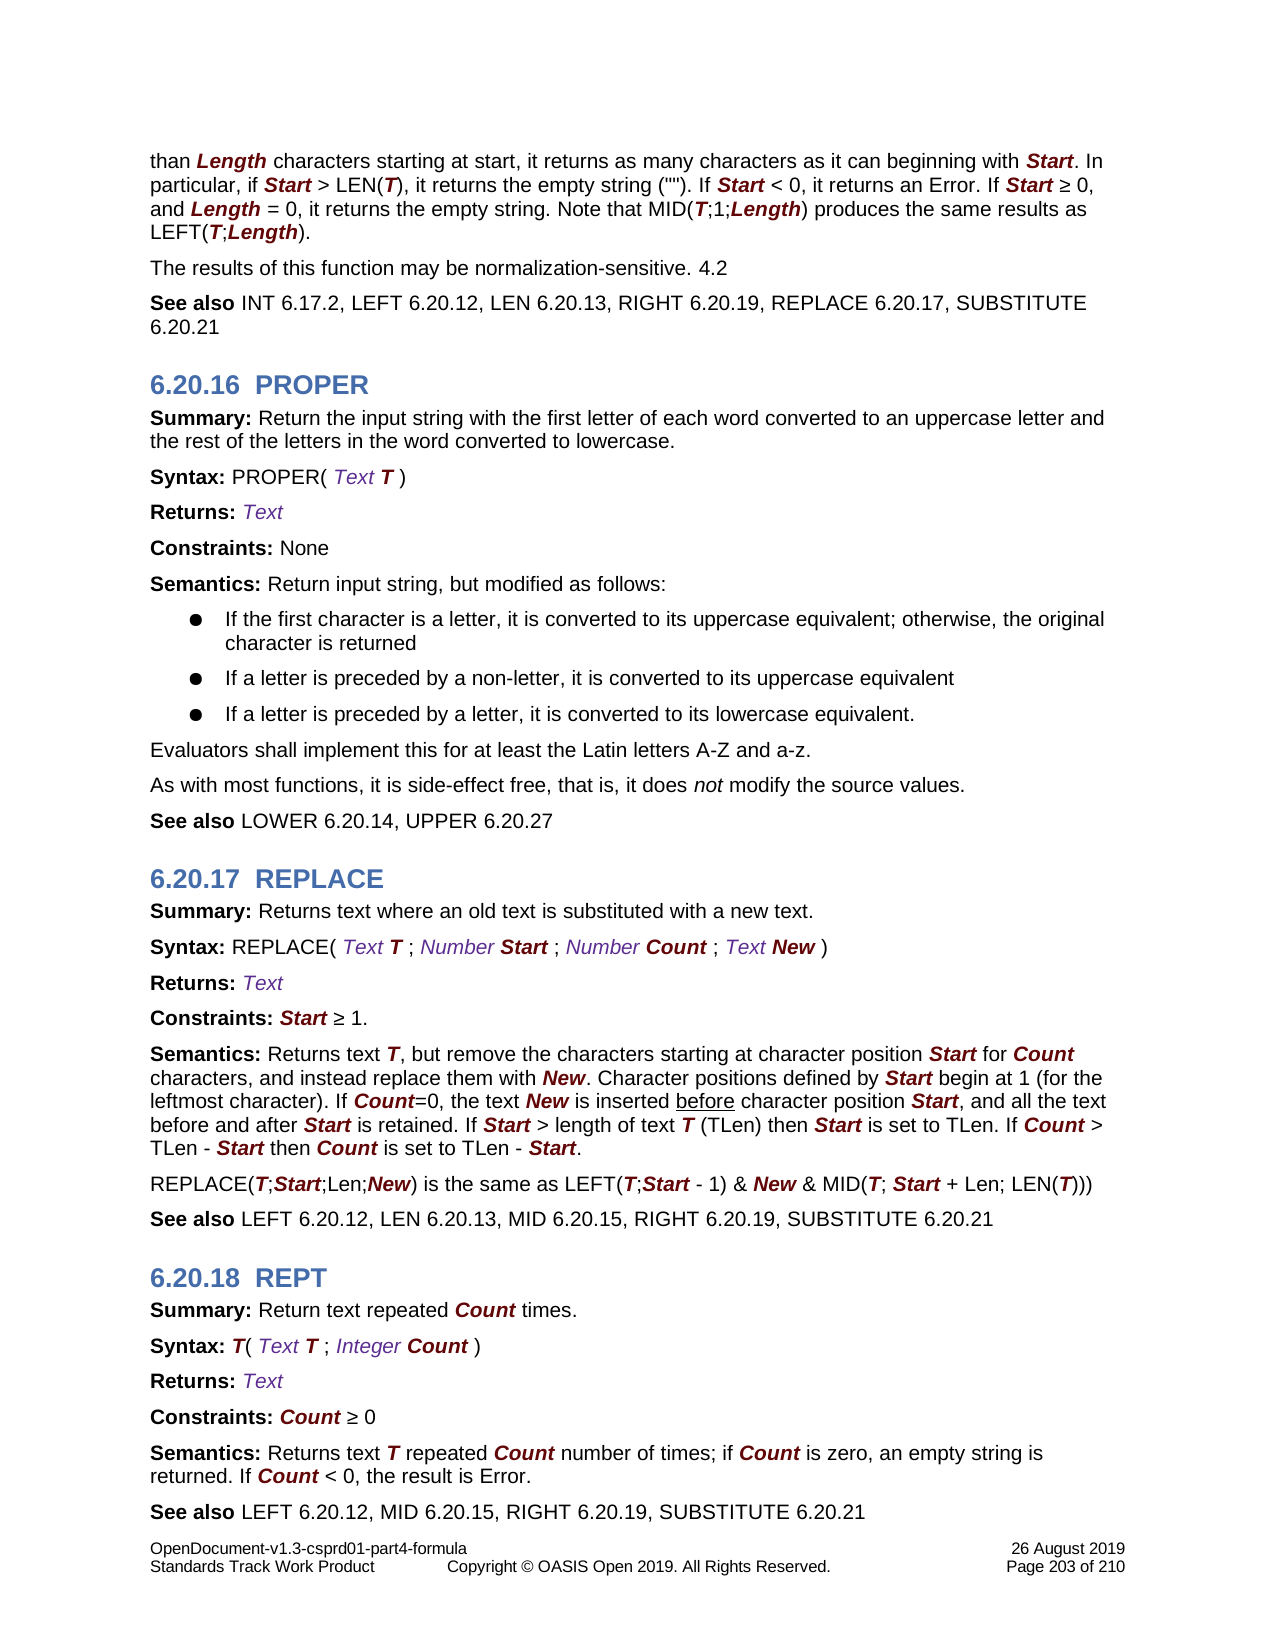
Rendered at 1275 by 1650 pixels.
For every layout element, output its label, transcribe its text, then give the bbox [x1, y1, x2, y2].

text Summary: Return text repeated Count times. [150, 1298, 1125, 1322]
text Summary: Return the input string with the first letter of each word converted to an uppercase letter and the rest of the letters in the word converted to lowercase. [150, 406, 1125, 453]
text Syntax: REPLACE( Text T ; Number Start ; Number Count ; Text New ) [150, 936, 1125, 959]
text Semantics: Returns text T repeated Count number of times; if Count is zero, an empty string is returned. If Count < 0, the result is Error. [150, 1441, 1125, 1488]
subtitle REPT [150, 1262, 1125, 1292]
text than Length characters starting at start, it returns as many characters as it can beginning with Start. In particular, if Start > LEN(T), it returns the empty string (""). If Start < 0, it returns an Error. If Start ≥ 0, and Length = 0, it returns the empty string. Note that MID(T;1;Length) produces the same results as LEFT(T;Length). [150, 150, 1125, 244]
text See also LEFT 6.20.12, LEN 6.20.13, MID 6.20.15, RIGHT 6.20.19, SUBSTITUTE 6.20.21 [150, 1208, 1125, 1231]
subtitle REPLACE [150, 864, 1125, 894]
text Returns: Text [150, 501, 1125, 524]
text Semantics: Return input string, but modified as follows: [150, 572, 1125, 596]
text Summary: Returns text where an old text is substituted with a new text. [150, 900, 1125, 923]
text See also LEFT 6.20.12, MID 6.20.15, RIGHT 6.20.19, SUBSTITUTE 6.20.21 [150, 1500, 1125, 1524]
text See also INT 6.17.2, LEFT 6.20.12, LEN 6.20.13, RIGHT 6.20.19, REPLACE 6.20.17, SUBSTITUTE 6.20.21 [150, 292, 1125, 339]
text Semantics: Returns text T, but remove the characters starting at character position Start for Count characters, and instead replace them with New. Character positions defined by Start begin at 1 (for the leftmost character). If Count=0, the text New is inserted before character position Start, and all the text before and after Start is retained. If Start > length of text T (TLen) then Start is set to TLen. If Count > TLen - Start then Count is set to TLen - Start. [150, 1042, 1125, 1160]
subtitle PROPER [150, 370, 1125, 400]
text As with most functions, it is side-effect free, that is, it does not modify the source values. [150, 774, 1125, 797]
text Returns: Text [150, 971, 1125, 995]
text Syntax: PROPER( Text T ) [150, 465, 1125, 489]
list If a letter is preceded by a non-letter, it is converted to its uppercase equivalent [187, 667, 1125, 690]
text Syntax: T( Text T ; Integer Count ) [150, 1334, 1125, 1358]
text Returns: Text [150, 1370, 1125, 1393]
list If the first character is a letter, it is converted to its uppercase equivalent; otherwise, the original character is returned [187, 608, 1125, 655]
text Constraints: None [150, 536, 1125, 560]
list If a letter is preceded by a letter, it is converted to its lowercase equivalent. [187, 702, 1125, 726]
text See also LOWER 6.20.14, UPPER 6.20.27 [150, 809, 1125, 833]
text REPLACE(T;Start;Len;New) is the same as LEFT(T;Start - 1) & New & MID(T; Start + Len; LEN(T))) [150, 1172, 1125, 1196]
text Constraints: Start ≥ 1. [150, 1007, 1125, 1030]
text Evaluators shall implement this for at least the Latin letters A-Z and a-z. [150, 738, 1125, 762]
text Constraints: Count ≥ 0 [150, 1405, 1125, 1429]
text The results of this function may be normalization-sensitive. 4.2 [150, 256, 1125, 280]
